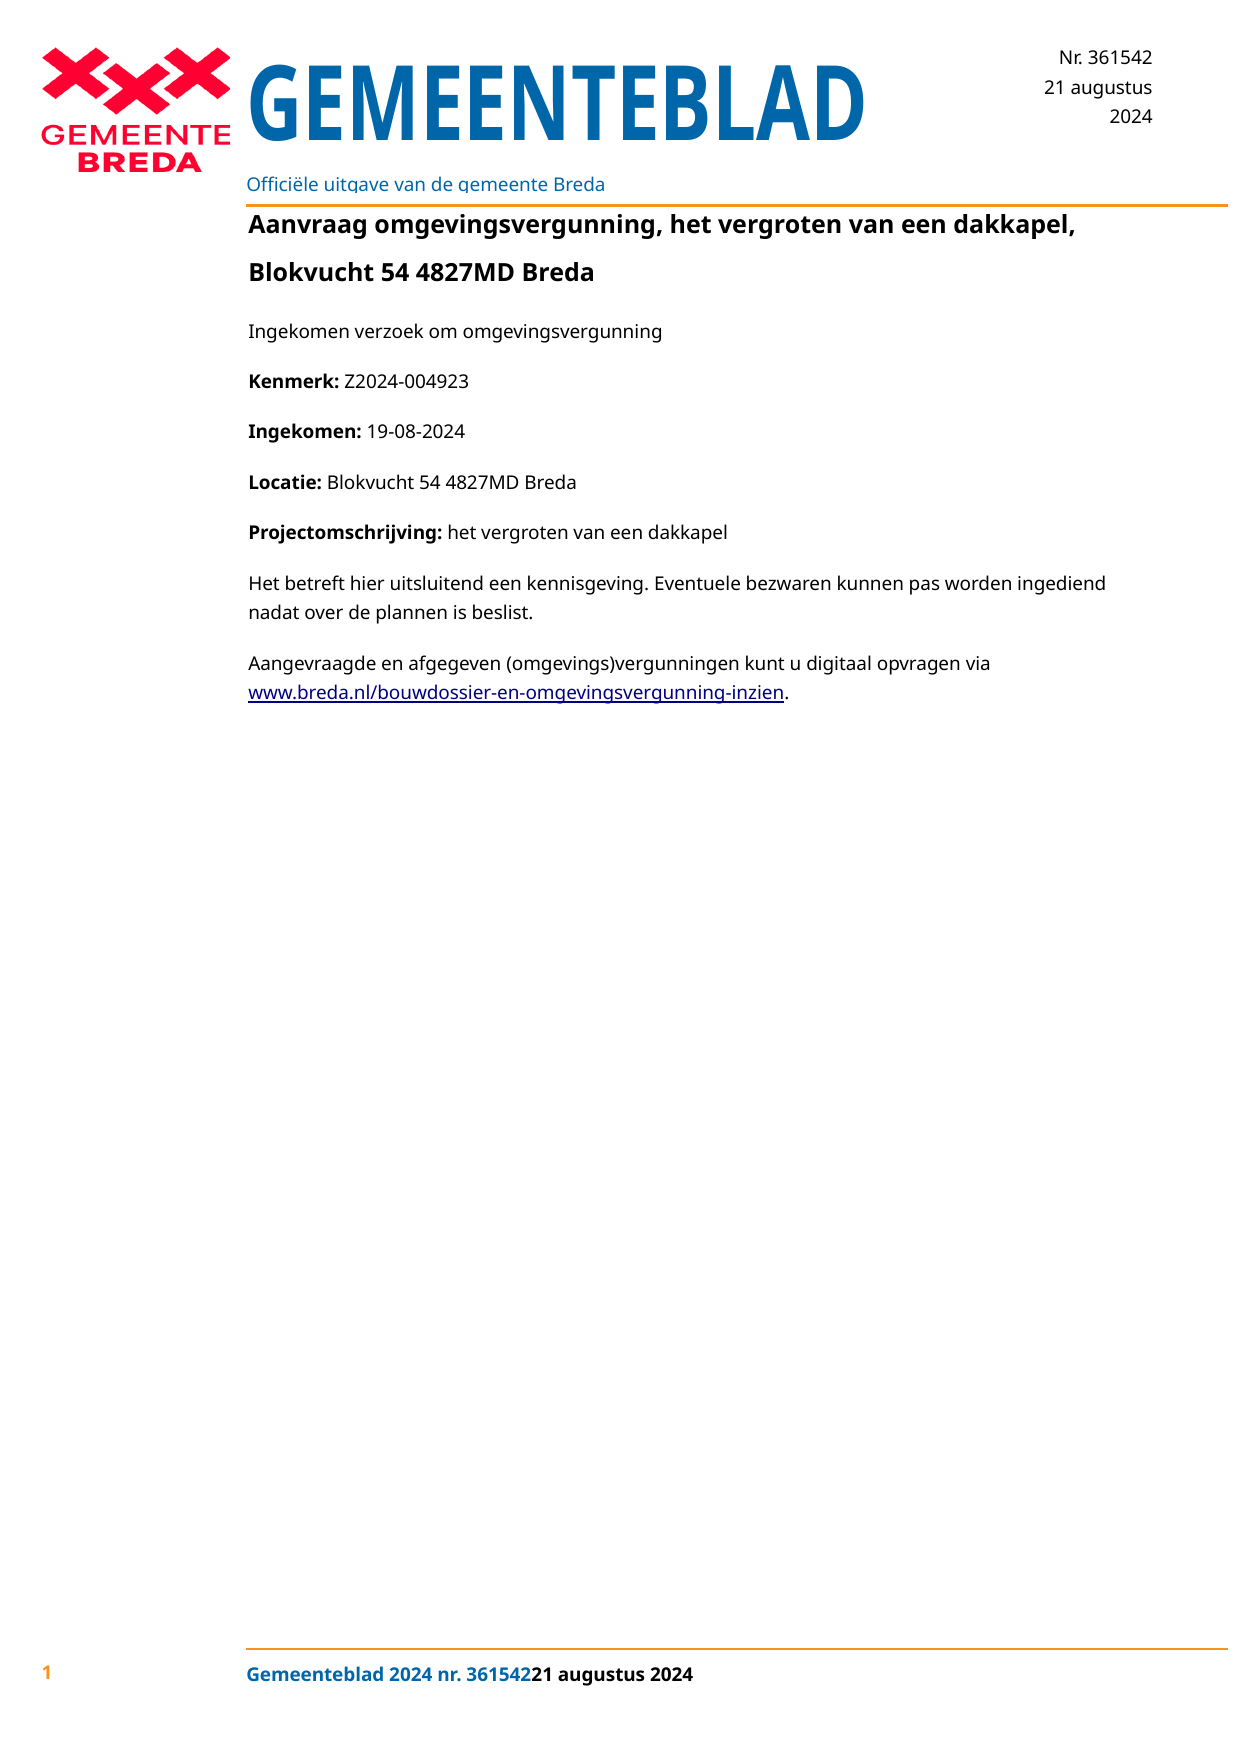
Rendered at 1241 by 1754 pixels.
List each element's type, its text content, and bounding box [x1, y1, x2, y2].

text Ingekomen verzoek om omgevingsvergunning [248, 318, 1152, 344]
text Aangevraagde en afgegeven (omgevings)vergunningen kunt u digitaal opvragen via www.breda.nl/bouwdossier-en-omgevingsvergunning-inzien. [248, 650, 1152, 705]
text Kenmerk: Z2024-004923 [248, 368, 1152, 394]
text Ingekomen: 19-08-2024 [248, 419, 1152, 444]
text Het betreft hier uitsluitend een kennisgeving. Eventuele bezwaren kunnen pas worden ingediend nadat over de plannen is beslist. [248, 570, 1152, 625]
picture [41, 47, 231, 172]
text Aanvraag omgevingsvergunning, het vergroten van een dakkapel, Blokvucht 54 4827MD Breda [248, 207, 1152, 288]
text Projectomschrijving: het vergroten van een dakkapel [248, 519, 1152, 545]
text Locatie: Blokvucht 54 4827MD Breda [248, 469, 1152, 495]
